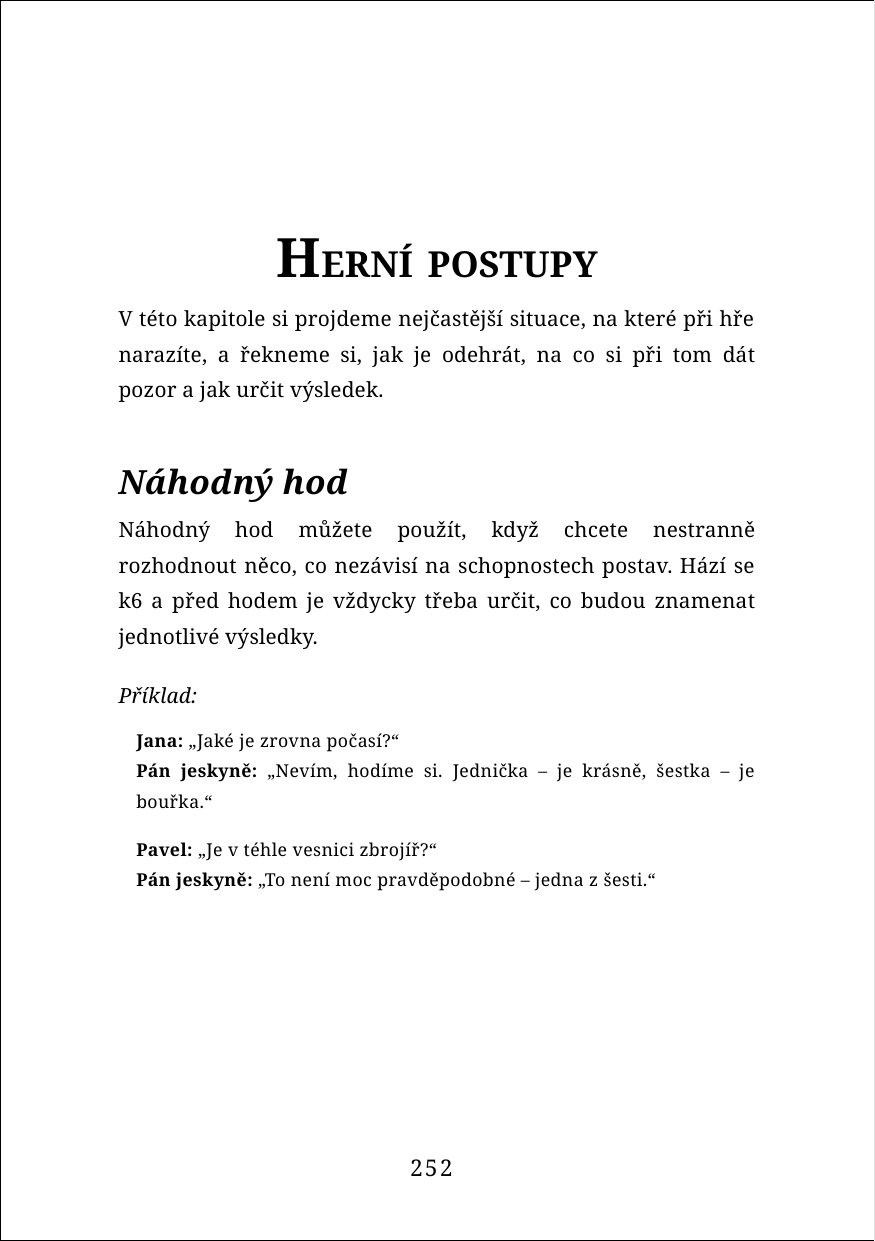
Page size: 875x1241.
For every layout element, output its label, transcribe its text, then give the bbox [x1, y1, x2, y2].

subtitle Herní postupy [118, 219, 756, 293]
text Příklad: [118, 681, 756, 710]
text Jana: „Jaké je zrovna počasí?“ Pán jeskyně: „Nevím, hodíme si. Jednička – je krásně, šestka – je bouřka.“ [136, 729, 756, 813]
subtitle Náhodný hod [118, 458, 756, 504]
text V této kapitole si projdeme nejčastější situace, na které při hře narazíte, a řekneme si, jak je odehrát, na co si při tom dát pozor a jak určit výsledek. [118, 304, 756, 404]
text Pavel: „Je v téhle vesnici zbrojíř?“ Pán jeskyně: „To není moc pravděpodobné – jedna z šesti.“ [136, 837, 756, 891]
text Náhodný hod můžete použít, když chcete nestranně rozhodnout něco, co nezávisí na schopnostech postav. Hází se k6 a před hodem je vždycky třeba určit, co budou znamenat jednotlivé výsledky. [118, 516, 756, 651]
